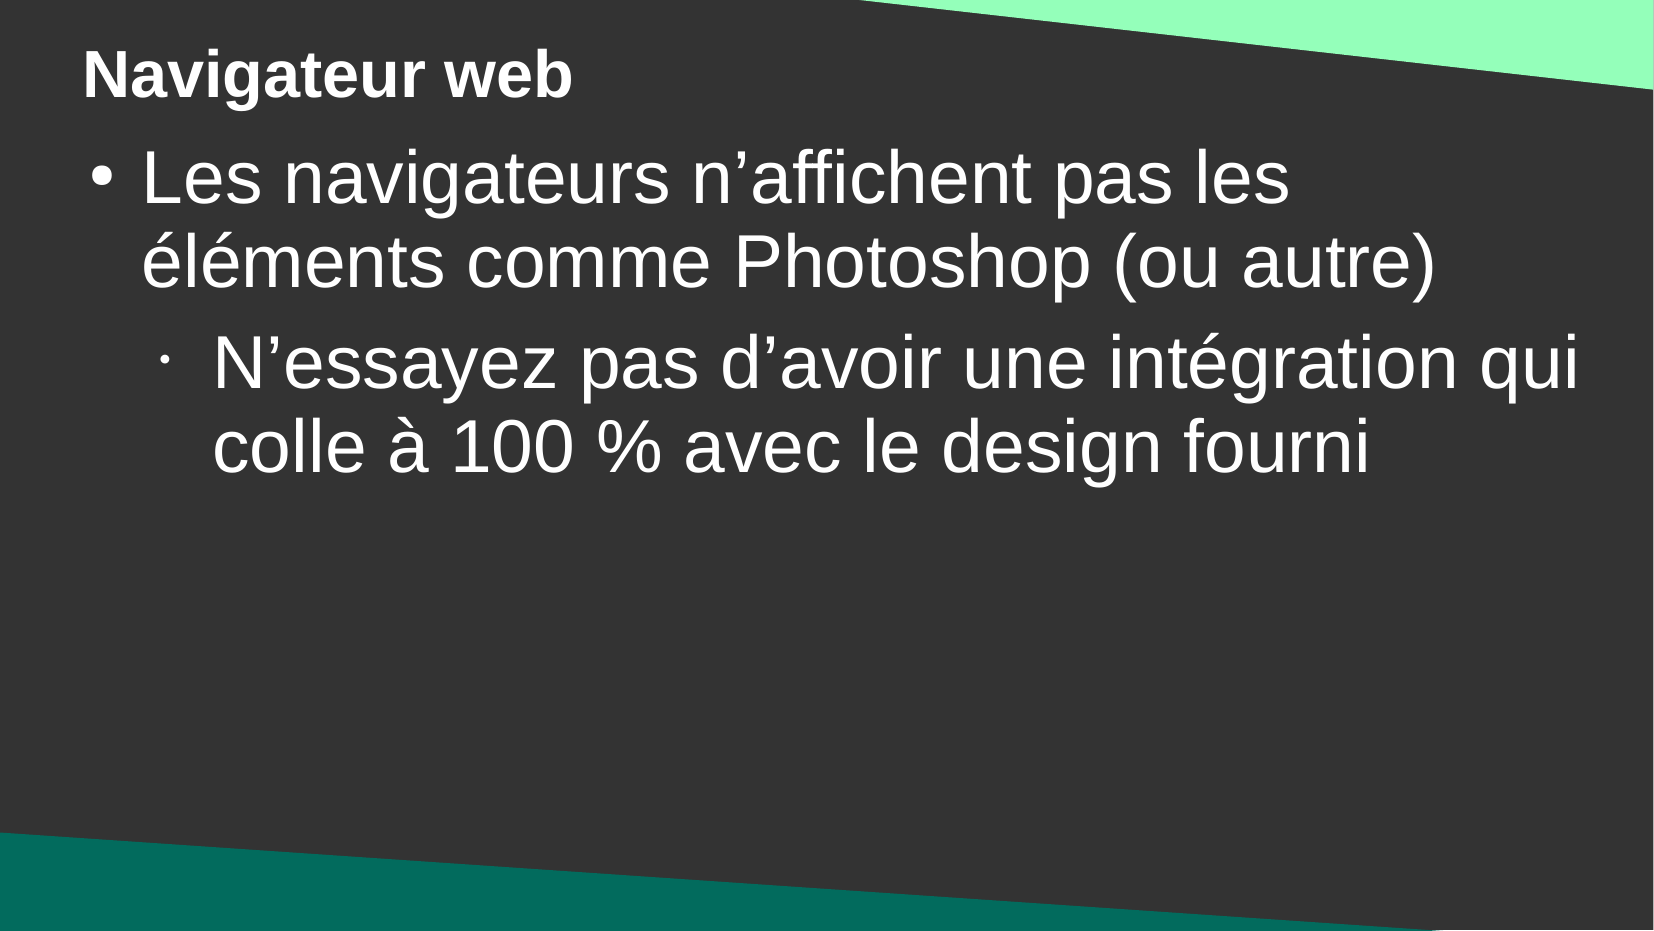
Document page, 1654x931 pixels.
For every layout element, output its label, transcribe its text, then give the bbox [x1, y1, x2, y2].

title Navigateur web [82, 36, 1571, 114]
list Les navigateurs n’affichent pas les éléments comme Photoshop (ou autre) N’essayez pas d’avoir une intégration qui colle à 100 % avec le design fourni [70, 135, 1595, 675]
text_box [859, 0, 1654, 90]
